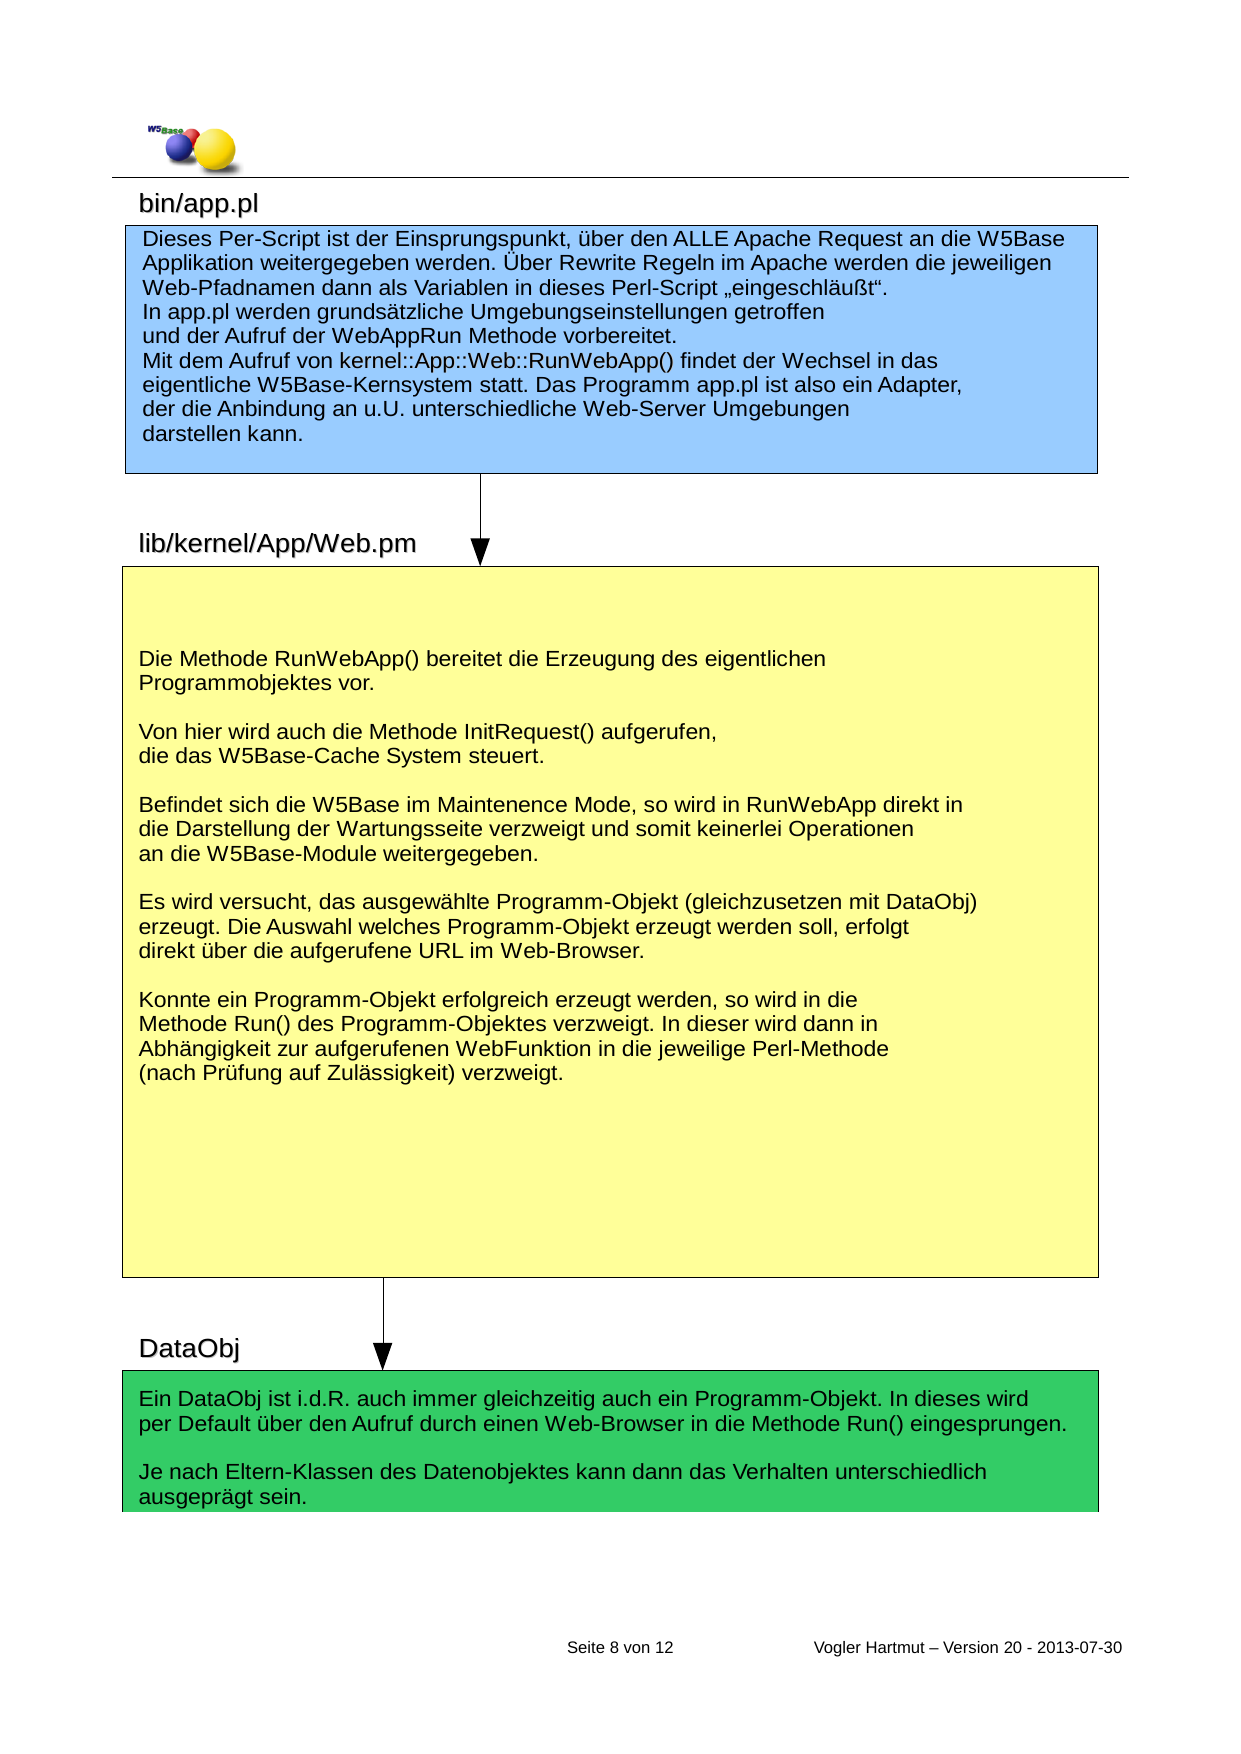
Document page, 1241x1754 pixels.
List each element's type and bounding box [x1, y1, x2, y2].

picture [116, 119, 270, 177]
